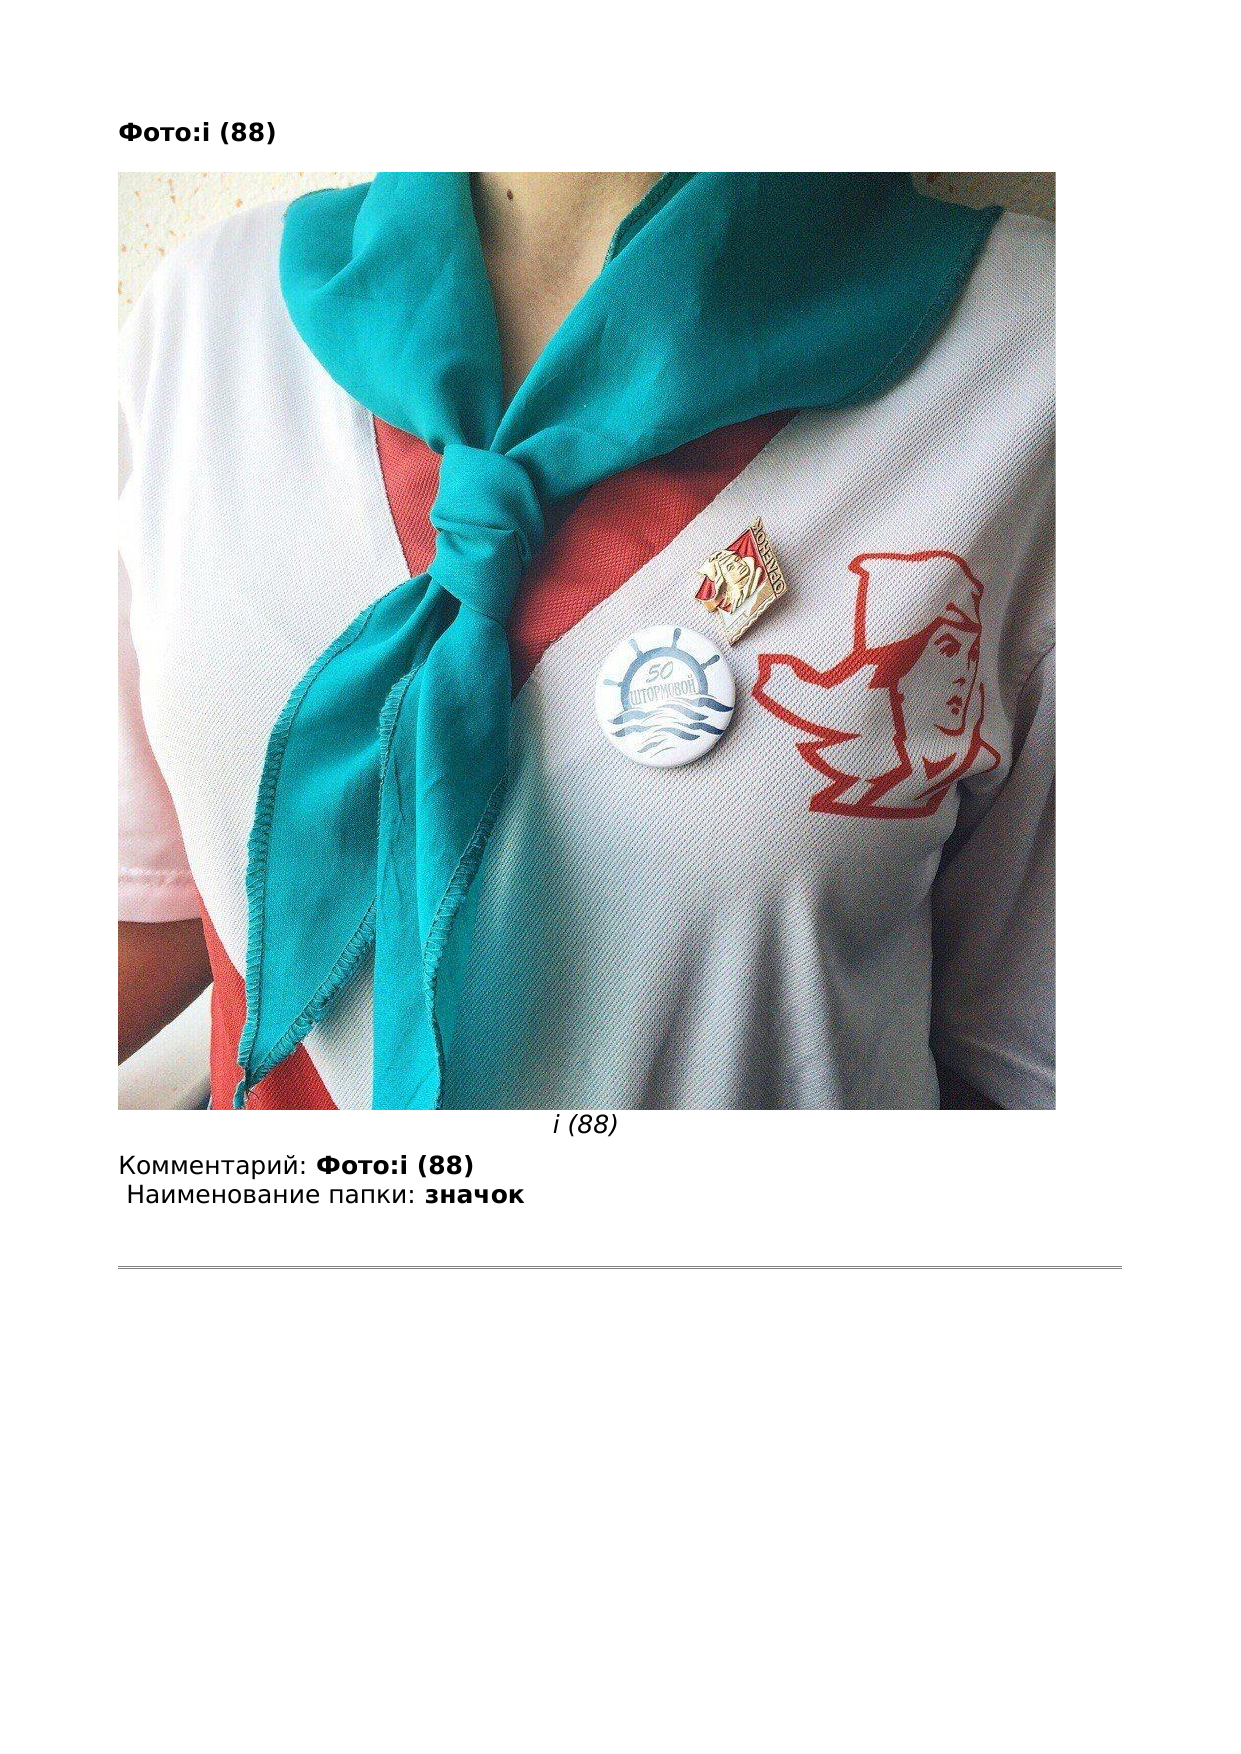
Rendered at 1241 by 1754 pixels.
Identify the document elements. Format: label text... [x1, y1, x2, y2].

text Комментарий: Фото:i (88) Наименование папки: значок [118, 1151, 1122, 1239]
subtitle Фото:i (88) [118, 118, 1122, 147]
picture [118, 172, 1056, 1110]
text i (88) [118, 1110, 1056, 1139]
